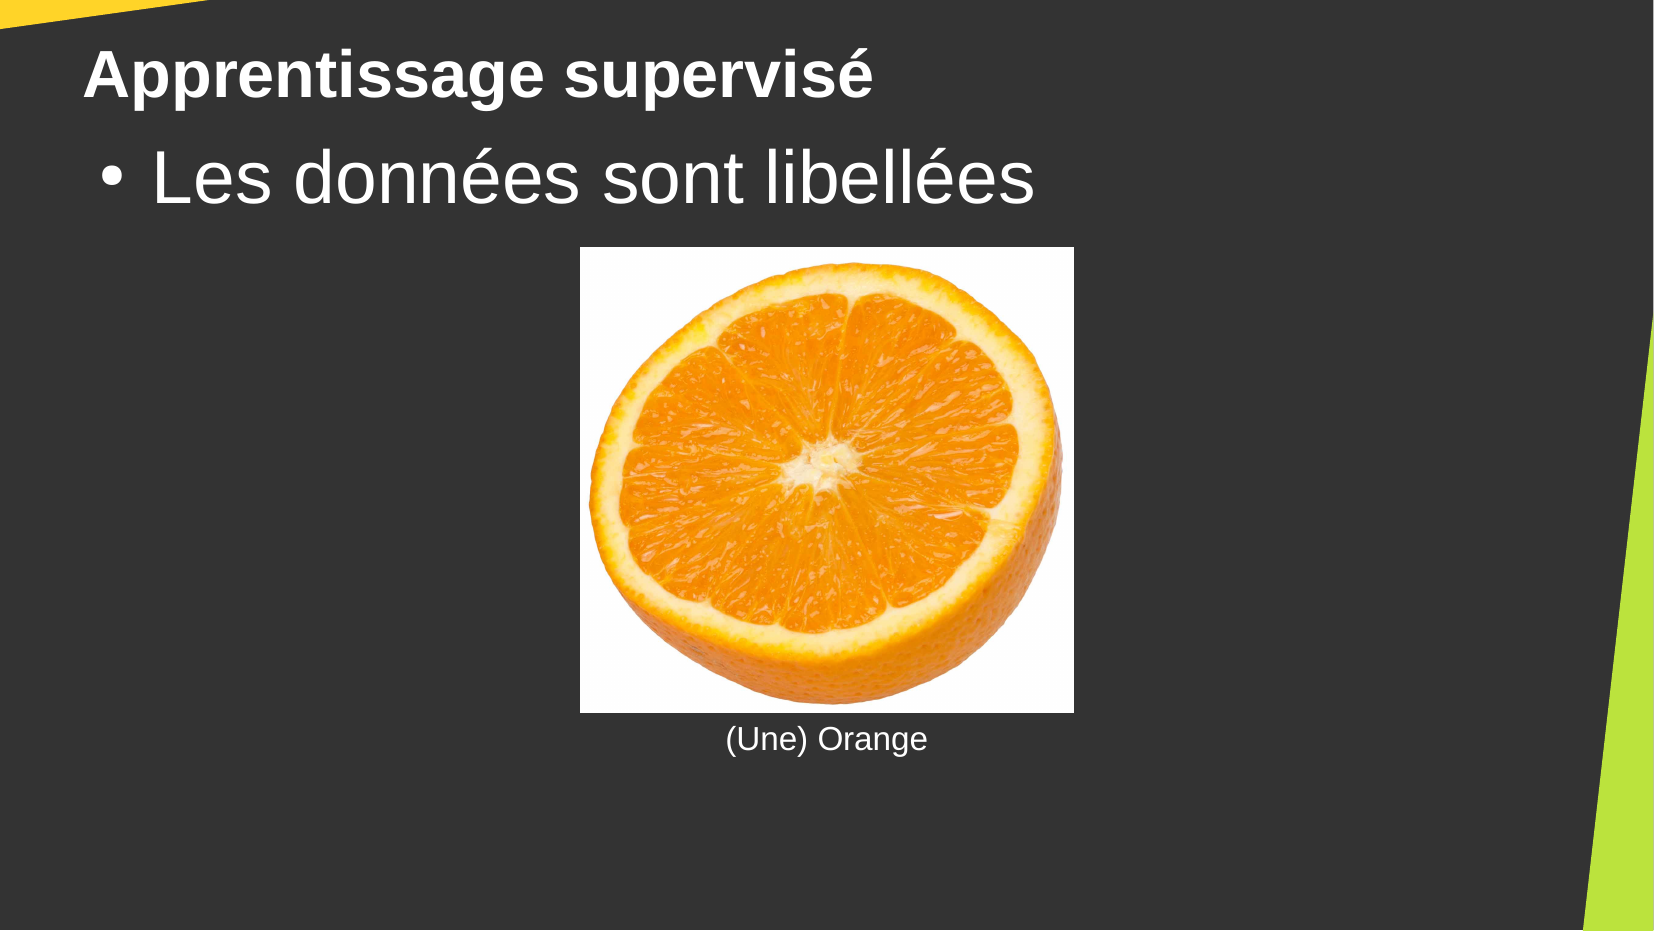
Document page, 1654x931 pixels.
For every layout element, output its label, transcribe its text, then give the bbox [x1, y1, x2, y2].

picture [580, 247, 1074, 713]
text_box [1582, 306, 1654, 931]
title (Une) Orange [464, 720, 1189, 758]
text_box [0, 0, 209, 30]
list Les données sont libellées [80, 135, 1560, 225]
title Apprentissage supervisé [82, 37, 1571, 115]
